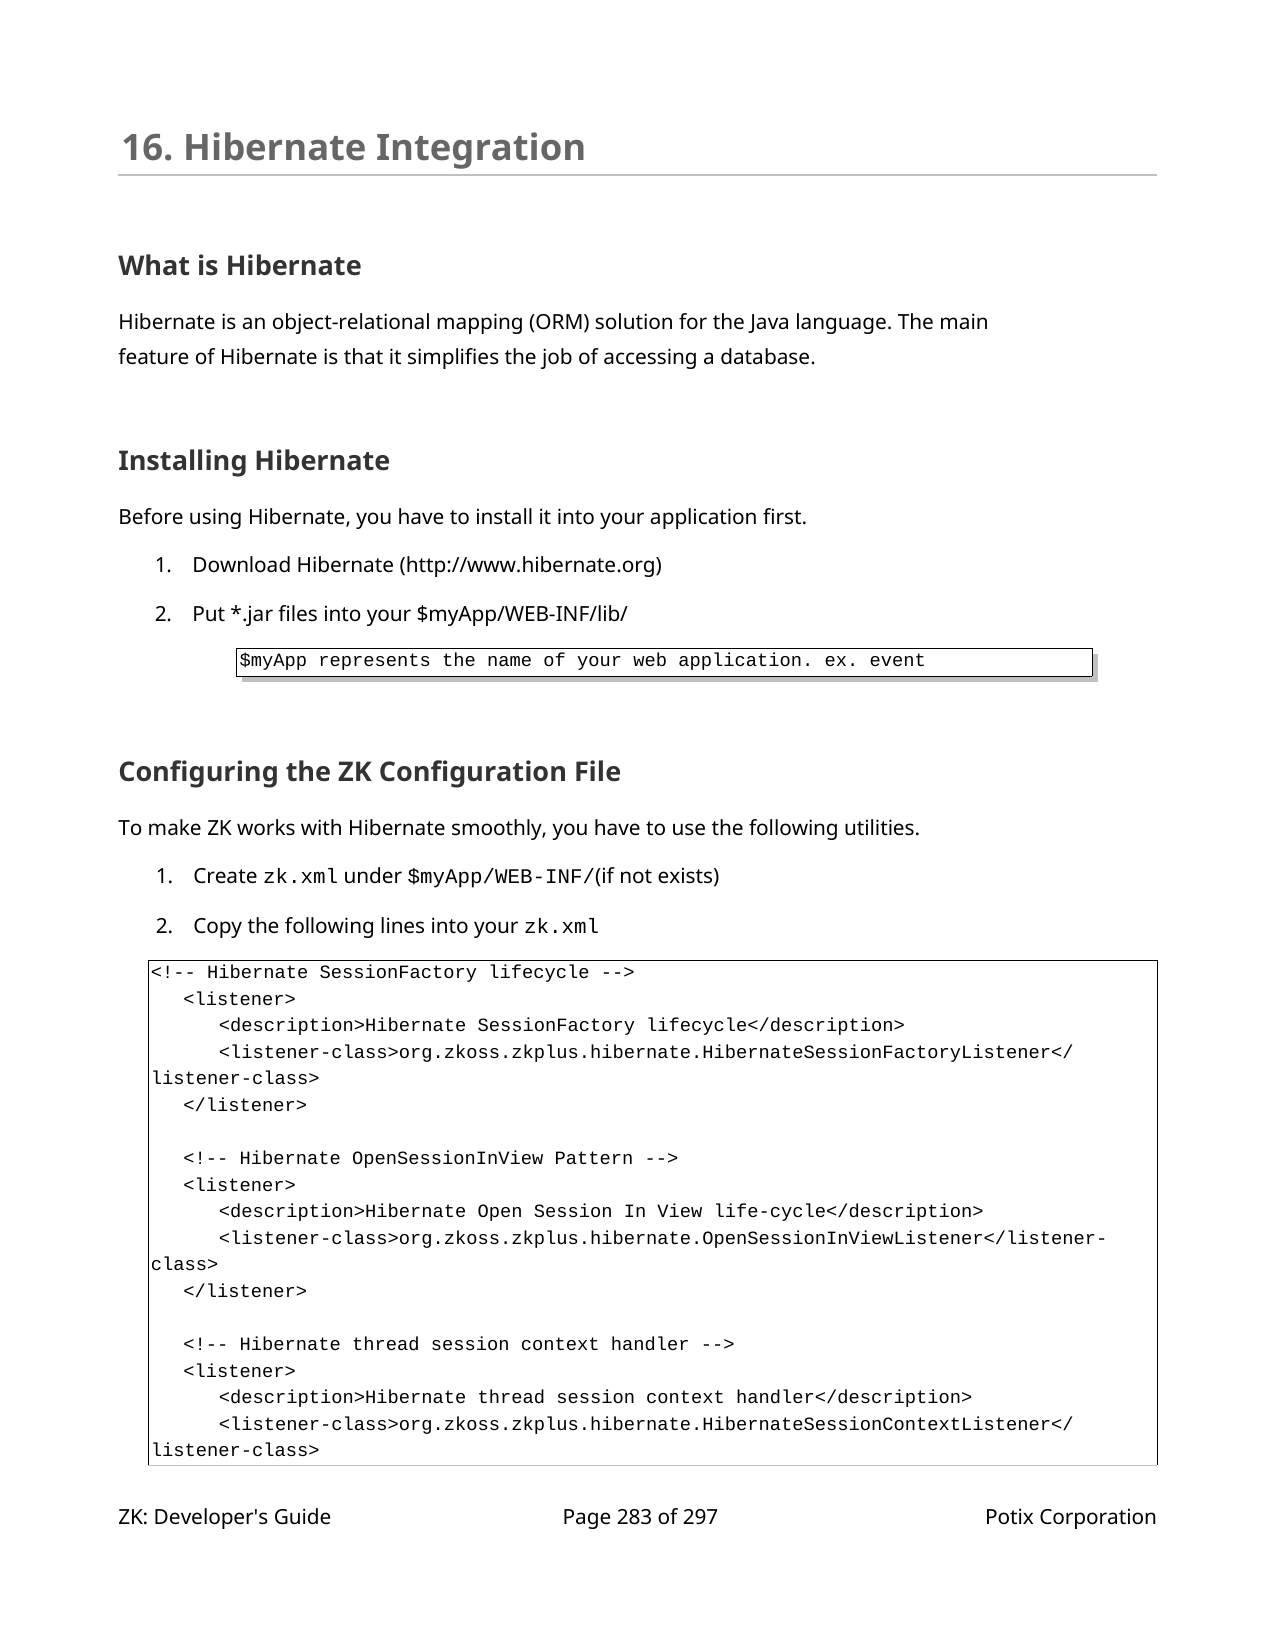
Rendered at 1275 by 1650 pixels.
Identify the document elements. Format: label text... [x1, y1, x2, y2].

list Put *.jar files into your $myApp/WEB-INF/lib/ [154, 599, 1157, 628]
subtitle Configuring the ZK Configuration File [118, 752, 1157, 789]
text To make ZK works with Hibernate smoothly, you have to use the following utilities. [118, 813, 1157, 841]
text <!-- Hibernate SessionFactory lifecycle --> <listener> <description>Hibernate SessionFactory lifecycle</description> <listener-class>org.zkoss.zkplus.hibernate.HibernateSessionFactoryListener</listener-class> </listener> <!-- Hibernate OpenSessionInView Pattern --> <listener> <description>Hibernate Open Session In View life-cycle</description> <listener-class>org.zkoss.zkplus.hibernate.OpenSessionInViewListener</listener-class> </listener> <!-- Hibernate thread session context handler --> <listener> <description>Hibernate thread session context handler</description> <listener-class>org.zkoss.zkplus.hibernate.HibernateSessionContextListener</listener-class> [149, 961, 1157, 1465]
text Hibernate is an object-relational mapping (ORM) solution for the Java language. The main feature of Hibernate is that it simplifies the job of accessing a database. [118, 307, 1157, 371]
subtitle What is Hibernate [118, 247, 1157, 283]
subtitle 16. Hibernate Integration [118, 118, 1157, 174]
text $myApp represents the name of your web application. ex. event [237, 649, 1092, 676]
text Before using Hibernate, you have to install it into your application first. [118, 502, 1157, 530]
list Copy the following lines into your zk.xml [156, 911, 1157, 939]
list Create zk.xml under $myApp/WEB-INF/(if not exists) [156, 862, 1157, 890]
list Download Hibernate (http://www.hibernate.org) [154, 551, 1157, 579]
subtitle Installing Hibernate [118, 441, 1157, 478]
